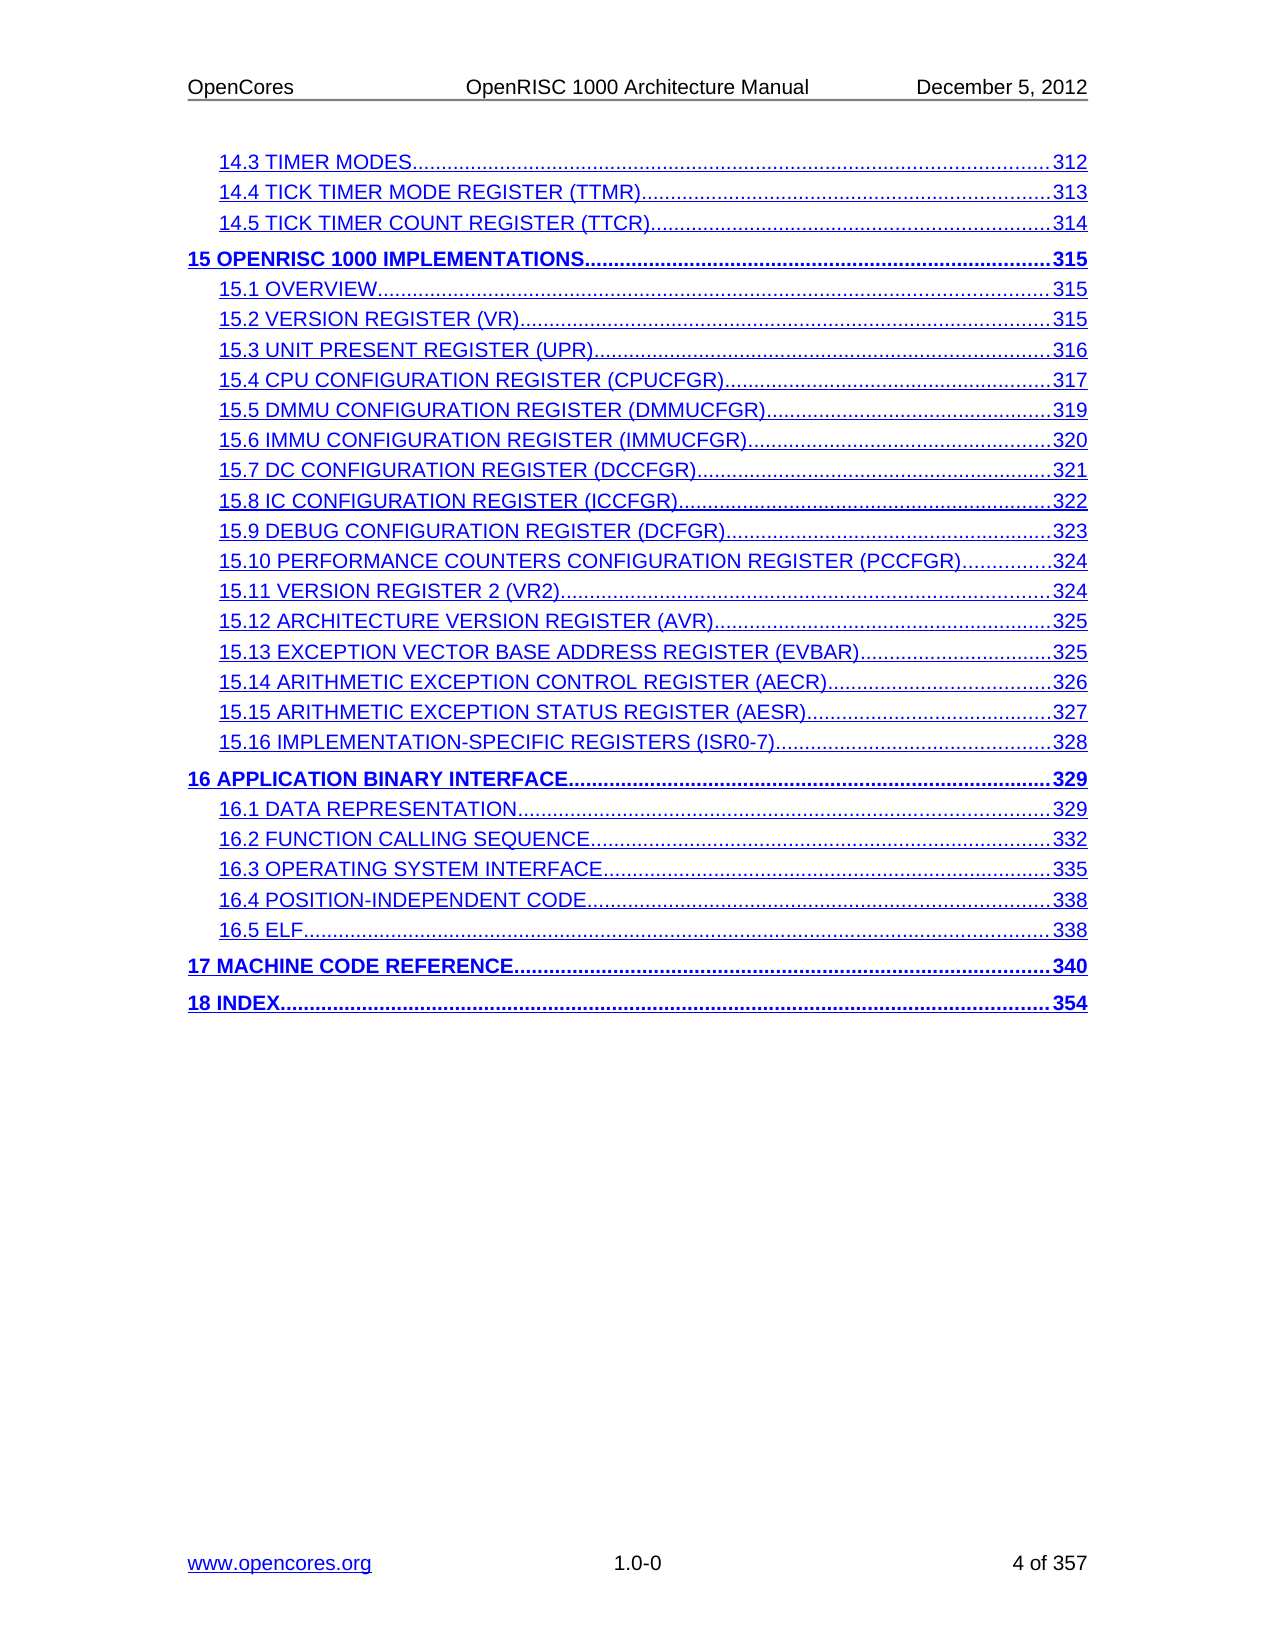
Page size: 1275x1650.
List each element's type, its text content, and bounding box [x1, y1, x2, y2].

text 15.5 DMMU Configuration Register (DMMUCFGR) 319 [219, 398, 1087, 419]
text 15.13 Exception Vector Base Address Register (EVBAR) 325 [219, 639, 1087, 661]
text 16.5 ELF 338 [219, 918, 1087, 939]
text 15.11 Version Register 2 (VR2) 324 [219, 579, 1087, 600]
text 15.3 Unit Present Register (UPR) 316 [219, 337, 1087, 358]
text 15.2 Version Register (VR) 315 [219, 307, 1087, 328]
text 15.1 Overview 315 [219, 277, 1087, 298]
text 15.10 Performance Counters Configuration Register (PCCFGR) 324 [219, 549, 1087, 570]
text 15 OpenRISC 1000 Implementations 315 [187, 247, 1087, 268]
text 18 Index 354 [187, 991, 1087, 1012]
text 14.3 Timer modes 312 [219, 150, 1087, 171]
text 14.5 Tick Timer Count Register (TTCR) 314 [219, 210, 1087, 231]
text 16 Application Binary Interface 329 [187, 767, 1087, 788]
text 16.2 Function Calling Sequence 332 [219, 827, 1087, 848]
text 15.6 IMMU Configuration Register (IMMUCFGR) 320 [219, 428, 1087, 449]
text 15.8 IC Configuration Register (ICCFGR) 322 [219, 488, 1087, 509]
text 17 Machine code reference 340 [187, 954, 1087, 975]
text 15.14 Arithmetic Exception Control Register (AECR) 326 [219, 670, 1087, 691]
text 15.16 Implementation-Specific Registers (ISR0-7) 328 [219, 730, 1087, 751]
text 15.4 CPU Configuration Register (CPUCFGR) 317 [219, 368, 1087, 389]
text 16.1 Data Representation 329 [219, 797, 1087, 818]
text 15.7 DC Configuration Register (DCCFGR) 321 [219, 458, 1087, 479]
text 16.4 Position-Independent Code 338 [219, 887, 1087, 908]
text 14.4 Tick Timer Mode Register (TTMR) 313 [219, 180, 1087, 201]
text 15.9 Debug Configuration Register (DCFGR) 323 [219, 519, 1087, 540]
text 15.12 Architecture Version Register (AVR) 325 [219, 609, 1087, 630]
text 15.15 Arithmetic Exception Status Register (AESR) 327 [219, 700, 1087, 721]
text 16.3 Operating System Interface 335 [219, 857, 1087, 878]
